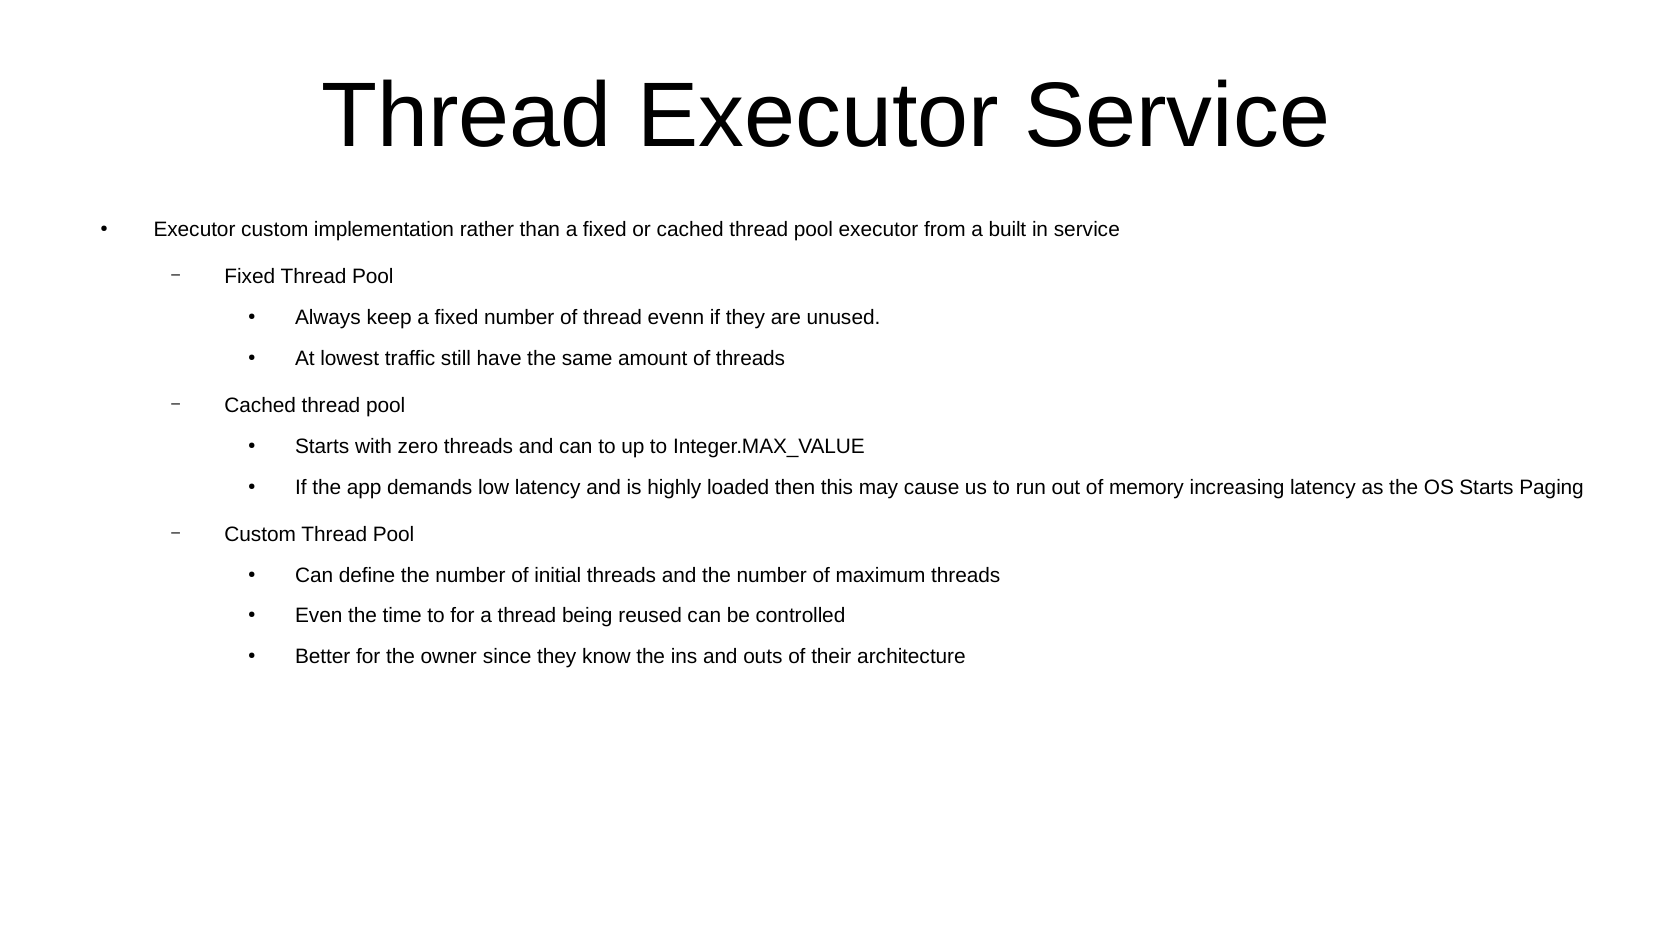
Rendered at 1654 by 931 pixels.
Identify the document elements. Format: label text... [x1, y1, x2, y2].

title Thread Executor Service [82, 37, 1571, 193]
list Executor custom implementation rather than a fixed or cached thread pool executor from a built in service Fixed Thread Pool Always keep a fixed number of thread evenn if they are unused. At lowest traffic still have the same amount of threads Cached thread pool Starts with zero threads and can to up to Integer.MAX_VALUE If the app demands low latency and is highly loaded then this may cause us to run out of memory increasing latency as the OS Starts Paging Custom Thread Pool Can define the number of initial threads and the number of maximum threads Even the time to for a thread being reused can be controlled Better for the owner since they know the ins and outs of their architecture [82, 217, 1636, 916]
